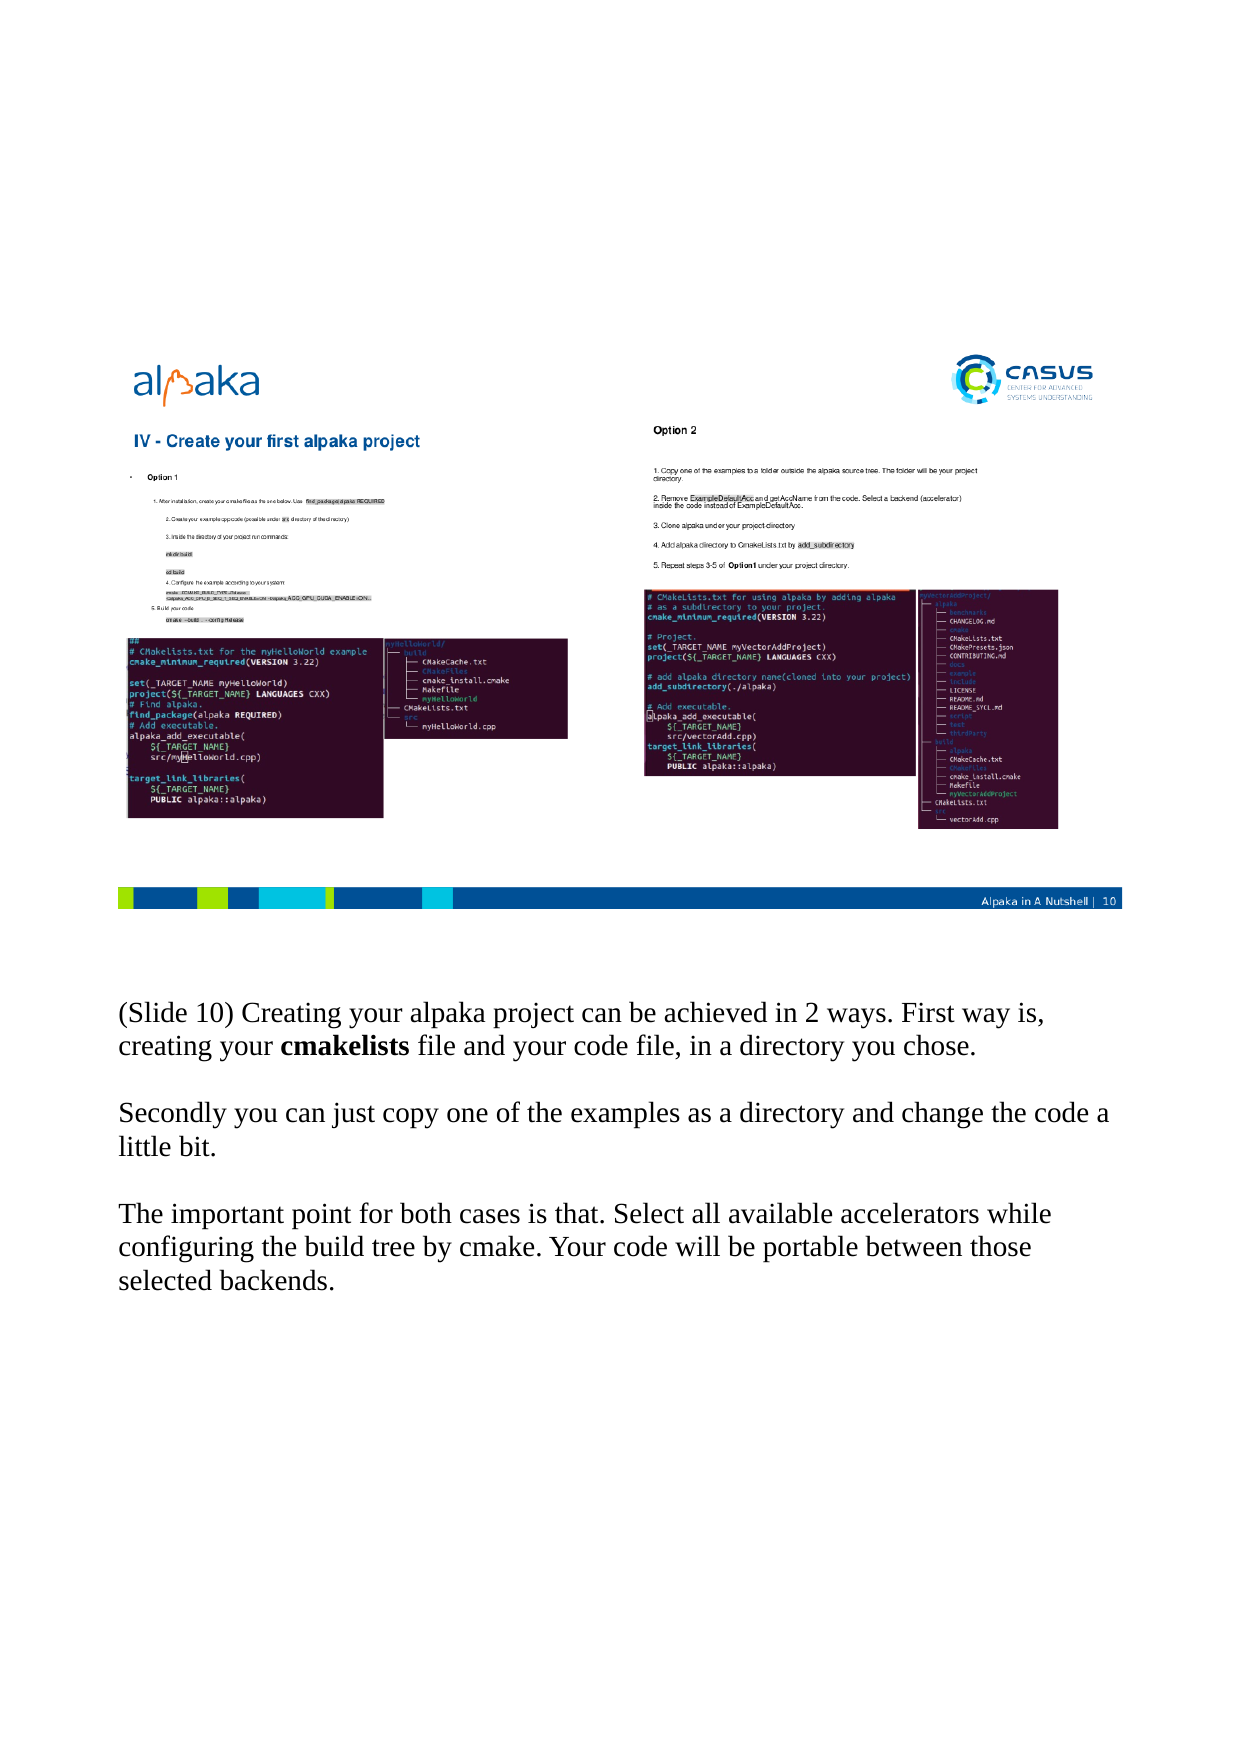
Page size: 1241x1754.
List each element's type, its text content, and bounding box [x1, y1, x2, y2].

text Secondly you can just copy one of the examples as a directory and change the code a little bit. [118, 1095, 1122, 1162]
text The important point for both cases is that. Select all available accelerators while configuring the build tree by cmake. Your code will be portable between those selected backends. [118, 1196, 1122, 1297]
text (Slide 10) Creating your alpaka project can be achieved in 2 ways. First way is, creating your cmakelists file and your code file, in a directory you chose. [118, 995, 1122, 1062]
picture [118, 348, 1123, 909]
